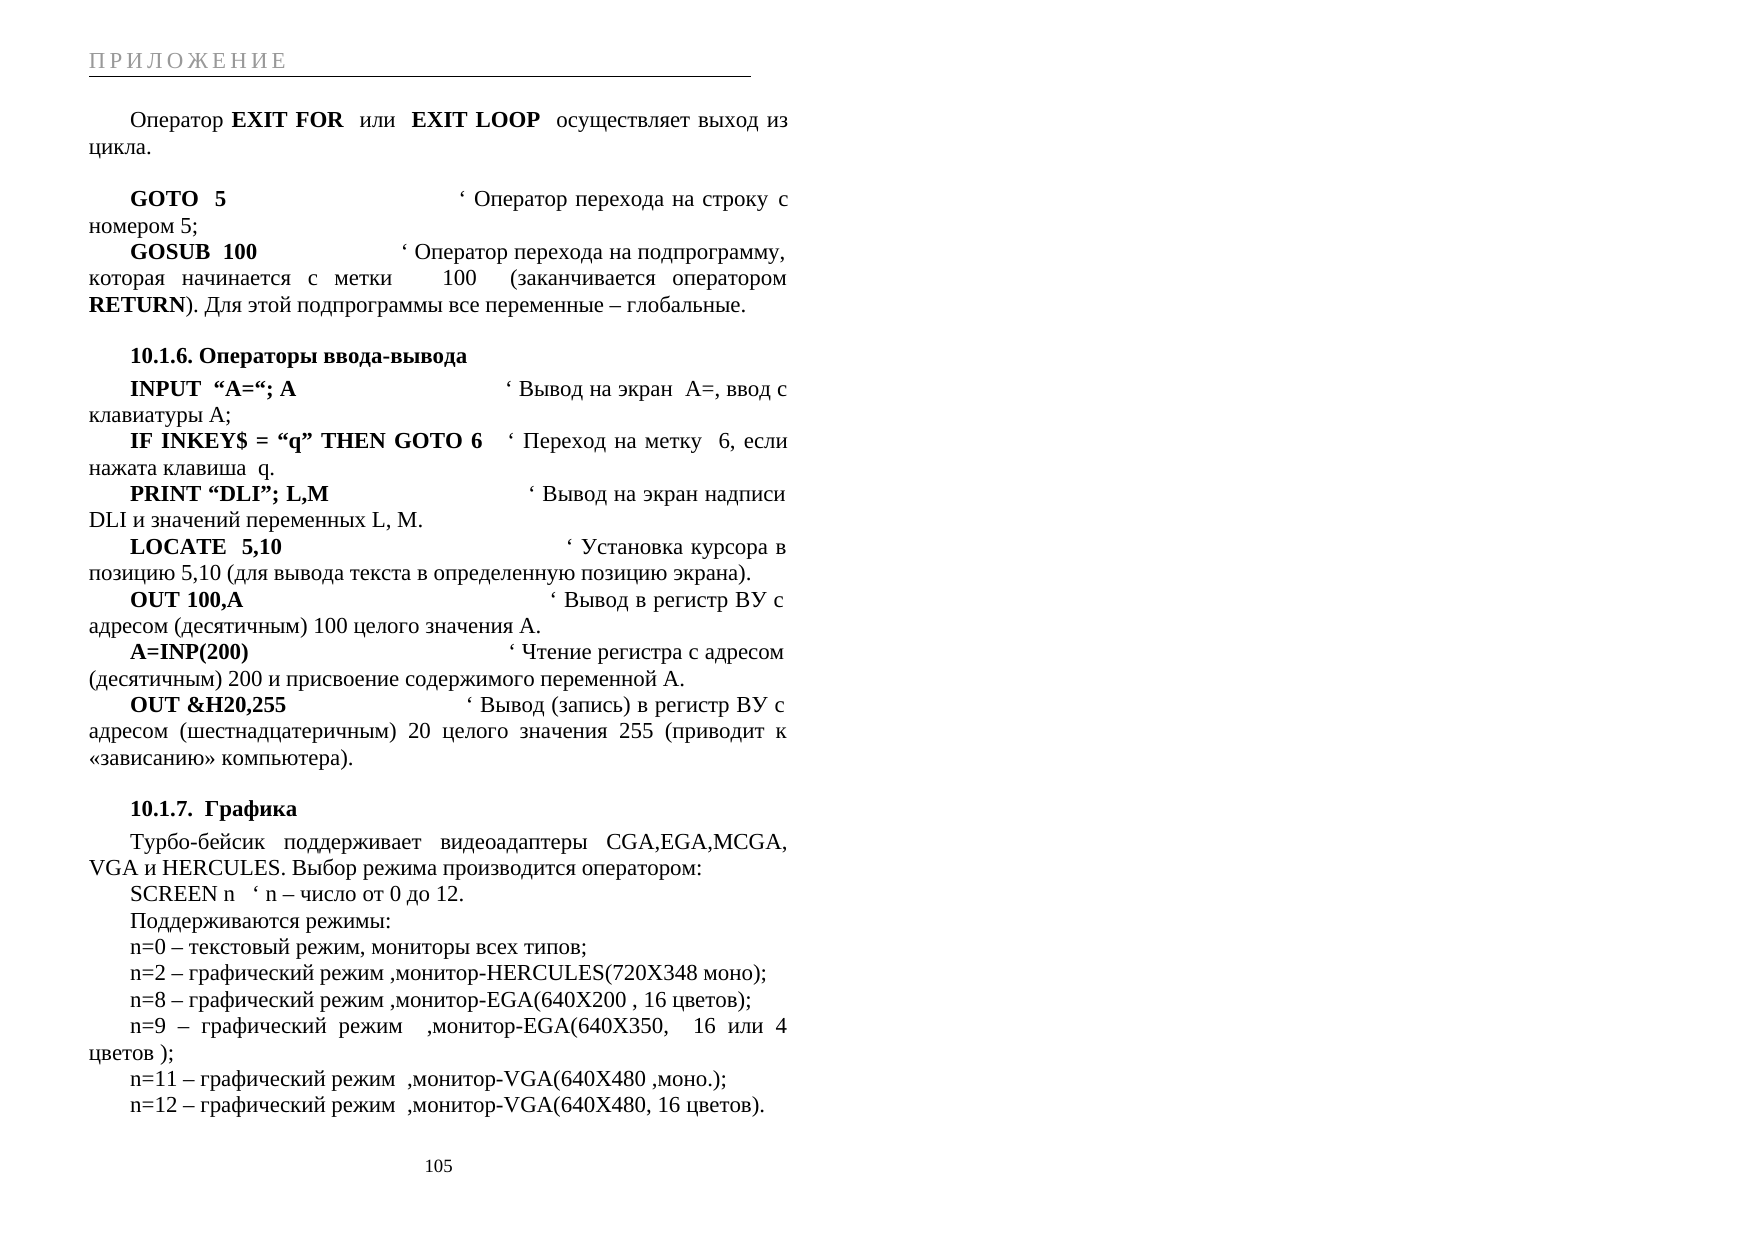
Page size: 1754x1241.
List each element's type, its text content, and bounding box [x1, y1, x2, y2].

text OUT &H20,255 ‘ Вывод (запись) в регистр ВУ с адресом (шестнадцатеричным) 20 целого значения 255 (приводит к «зависанию» компьютера). [89, 691, 788, 770]
text n=2 – графический режим ,монитор-HERCULES(720X348 моно); [89, 959, 788, 986]
text SCREEN n ‘ n – число от 0 до 12. [89, 880, 788, 907]
text A=INP(200) ‘ Чтение регистра с адресом (десятичным) 200 и присвоение содержимого переменной А. [89, 638, 788, 691]
text LOCATE 5,10 ‘ Установка курсора в позицию 5,10 (для вывода текста в определенную позицию экрана). [89, 533, 788, 586]
text Оператор EXIT FOR или EXIT LOOP осуществляет выход из цикла. [89, 106, 788, 159]
text n=12 – графический режим ,монитор-VGA(640X480, 16 цветов). [89, 1091, 788, 1118]
text OUT 100,A ‘ Вывод в регистр ВУ с адресом (десятичным) 100 целого значения А. [89, 586, 788, 638]
text GOSUB 100 ‘ Оператор перехода на подпрограмму, которая начинается с метки 100 (заканчивается оператором RETURN). Для этой подпрограммы все переменные – глобальные. [89, 238, 788, 317]
text Турбо-бейсик поддерживает видеоадаптеры CGA,EGA,MCGA, VGA и HERCULES. Выбор режима производится оператором: [89, 828, 788, 880]
text GOTO 5 ‘ Оператор перехода на строку c номером 5; [89, 185, 788, 238]
text n=0 – текстовый режим, мониторы всех типов; [89, 933, 788, 959]
text INPUT “A=“; A ‘ Вывод на экран A=, ввод с клавиатуры А; [89, 375, 788, 427]
text n=9 – графический режим ,монитор-EGA(640Х350, 16 или 4 цветов ); [89, 1012, 788, 1065]
text PRINT “DLI”; L,M ‘ Вывод на экран надписи DLI и значений переменных L, M. [89, 480, 788, 533]
text n=11 – графический режим ,монитор-VGA(640X480 ,моно.); [89, 1065, 788, 1091]
text n=8 – графический режим ,монитор-EGA(640Х200 , 16 цветов); [89, 986, 788, 1012]
subtitle Графика [89, 795, 788, 821]
subtitle Операторы ввода-вывода [89, 342, 788, 368]
text IF INKEY$ = “q” THEN GOTO 6 ‘ Переход на метку 6, если нажата клавиша q. [89, 427, 788, 480]
text Поддерживаются режимы: [89, 907, 788, 933]
